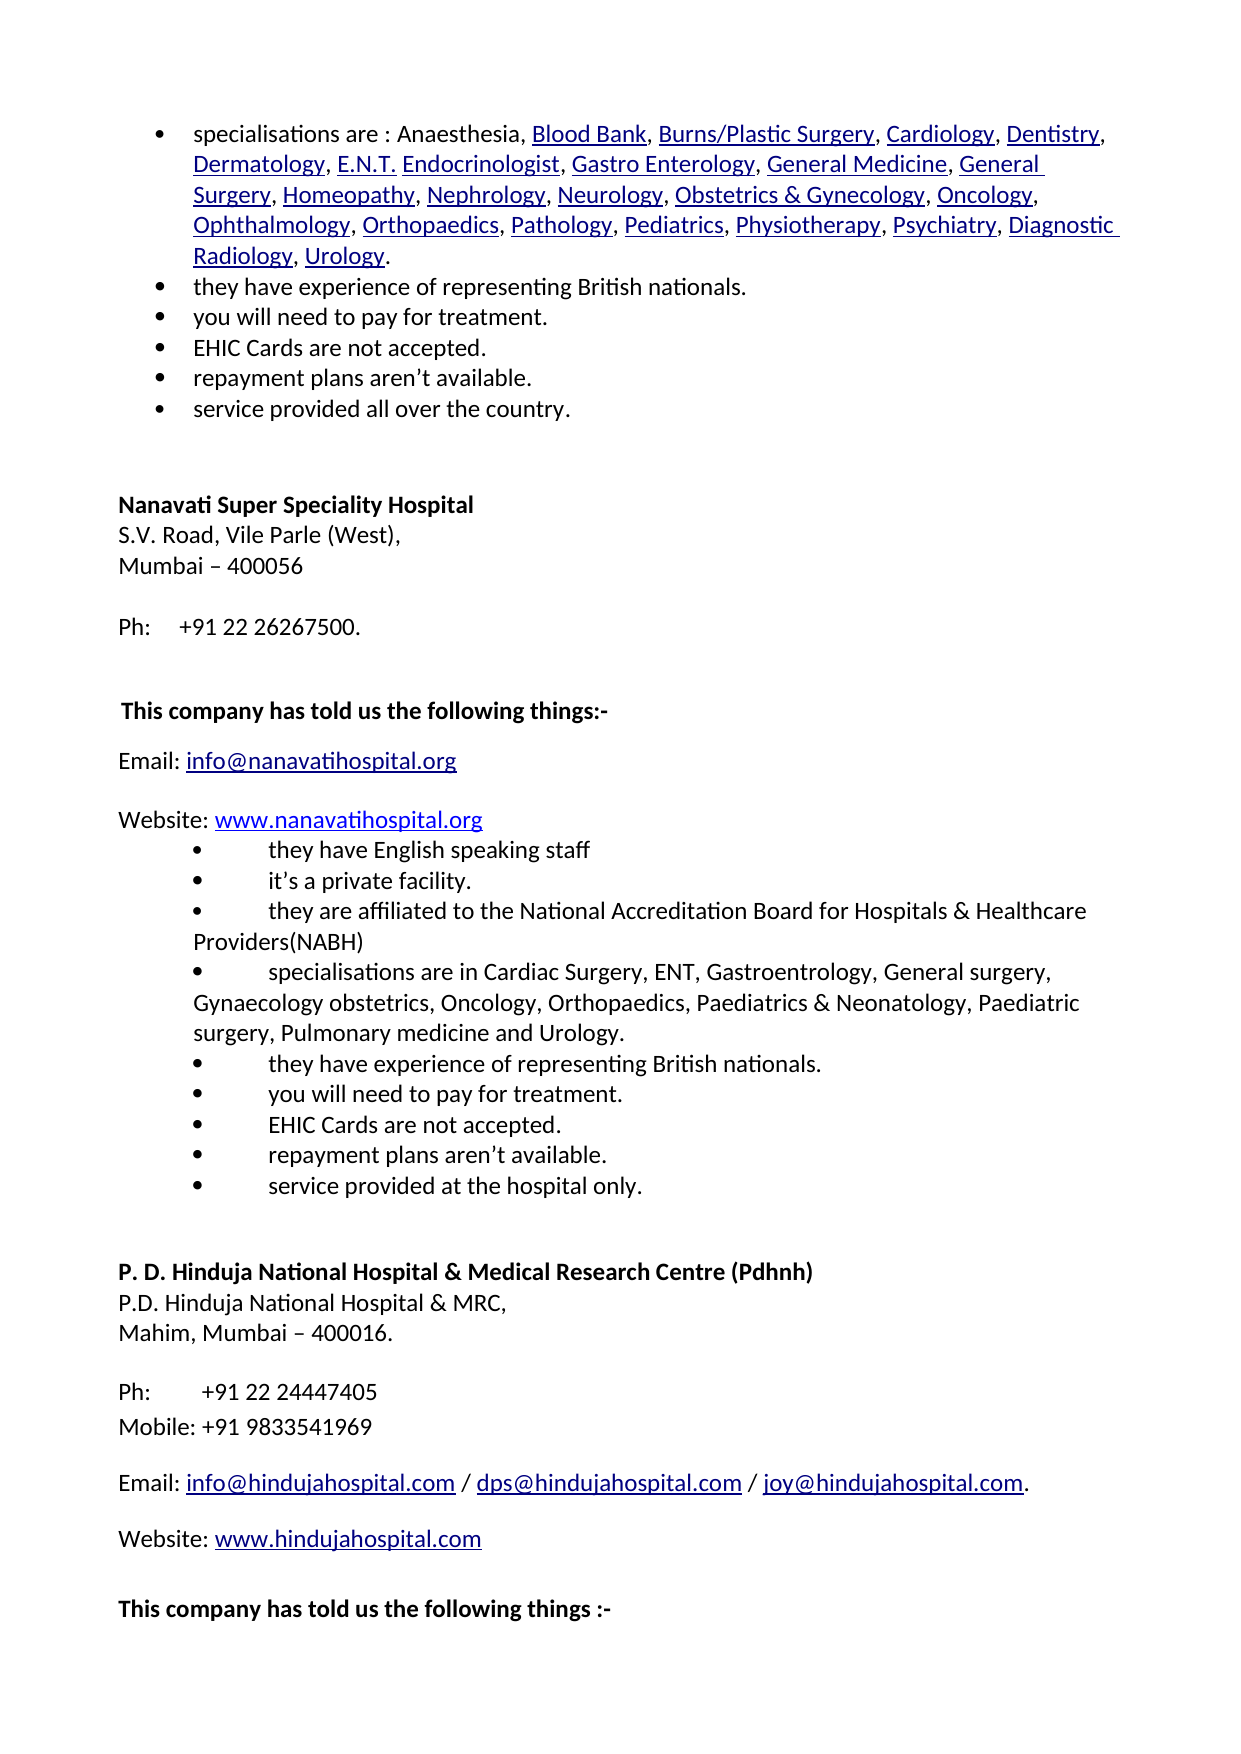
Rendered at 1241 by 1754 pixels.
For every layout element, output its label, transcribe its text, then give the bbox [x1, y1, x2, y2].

list you will need to pay for treatment. [156, 301, 1122, 332]
list they are affiliated to the National Accreditation Board for Hospitals & Healthcare Providers(NABH) [193, 895, 1122, 956]
list specialisations are in Cardiac Surgery, ENT, Gastroentrology, General surgery, Gynaecology obstetrics, Oncology, Orthopaedics, Paediatrics & Neonatology, Paediatric surgery, Pulmonary medicine and Urology. [193, 956, 1122, 1048]
list it’s a private facility. [193, 865, 1122, 895]
list service provided all over the country. [156, 393, 1122, 423]
text P. D. Hinduja National Hospital & Medical Research Centre (Pdhnh) P.D. Hinduja National Hospital & MRC, [118, 1257, 1122, 1318]
text Email: info@hindujahospital.com / dps@hindujahospital.com / joy@hindujahospital.com. [118, 1467, 1122, 1497]
list EHIC Cards are not accepted. [156, 332, 1122, 362]
list they have experience of representing British nationals. [193, 1048, 1122, 1078]
list [121, 664, 1118, 695]
list specialisations are : Anaesthesia, Blood Bank, Burns/Plastic Surgery, Cardiology, Dentistry, Dermatology, E.N.T. Endocrinologist, Gastro Enterology, General Medicine, General Surgery, Homeopathy, Nephrology, Neurology, Obstetrics & Gynecology, Oncology, Ophthalmology, Orthopaedics, Pathology, Pediatrics, Physiotherapy, Psychiatry, Diagnostic Radiology, Urology. [156, 118, 1122, 271]
list EHIC Cards are not accepted. [193, 1109, 1122, 1139]
text Website: www.hindujahospital.com This company has told us the following things :- [118, 1523, 1122, 1623]
text Mumbai – 400056 [118, 550, 1122, 580]
list they have English speaking staff [193, 834, 1122, 865]
text S.V. Road, Vile Parle (West), [118, 519, 1122, 550]
list they have experience of representing British nationals. [156, 271, 1122, 301]
text Website: www.nanavatihospital.org [118, 804, 1122, 834]
text Nanavati Super Speciality Hospital [118, 489, 1122, 519]
list repayment plans aren’t available. [193, 1139, 1122, 1170]
text Ph: +91 22 24447405 Mobile: +91 9833541969 [118, 1376, 1122, 1442]
list repayment plans aren’t available. [156, 362, 1122, 393]
list service provided at the hospital only. [193, 1170, 1122, 1201]
list you will need to pay for treatment. [193, 1078, 1122, 1109]
list This company has told us the following things:- [121, 695, 1118, 725]
list [121, 725, 1118, 745]
text Mahim, Mumbai – 400016. [118, 1318, 1122, 1376]
text Ph: +91 22 26267500. Email: info@nanavatihospital.org [118, 611, 1122, 804]
